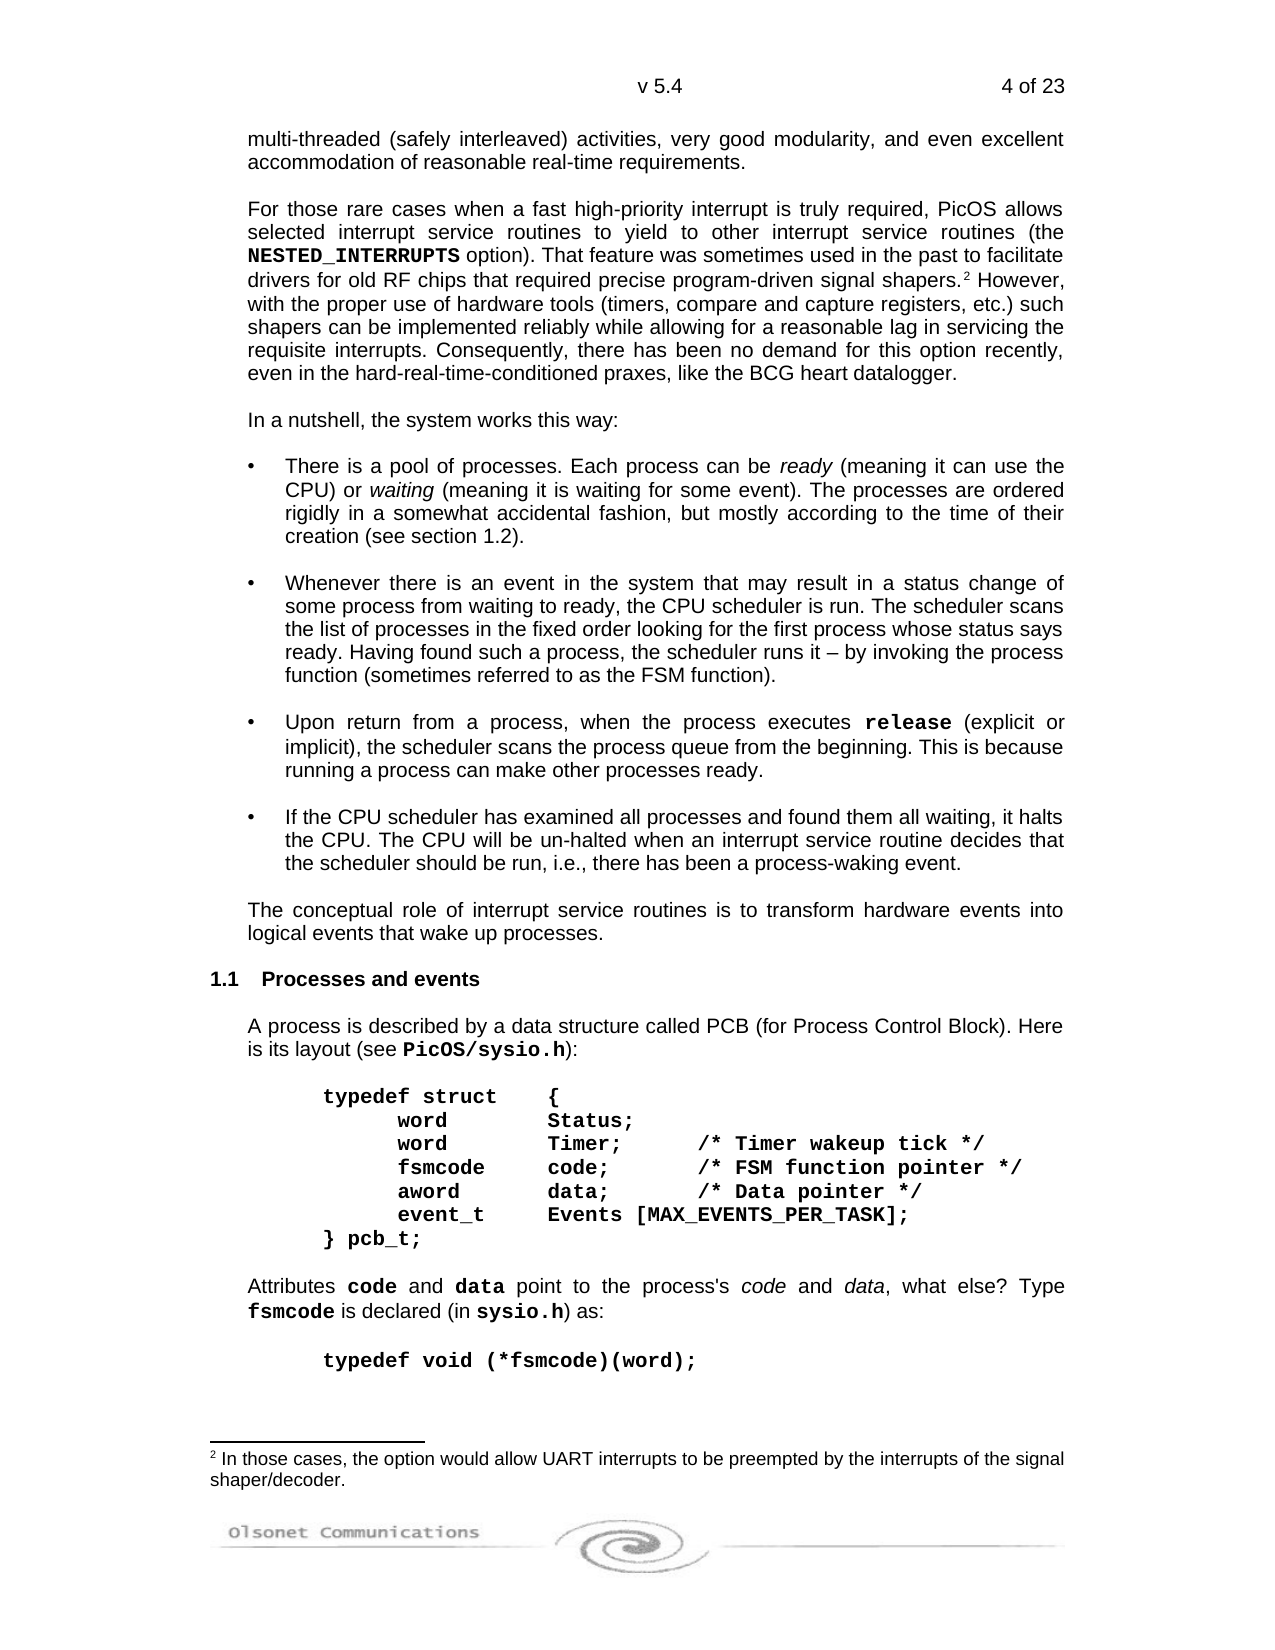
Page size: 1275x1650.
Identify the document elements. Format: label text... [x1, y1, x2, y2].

text word Timer; /* Timer wakeup tick */ [247, 1133, 1065, 1157]
text event_t Events [MAX_EVENTS_PER_TASK]; [247, 1204, 1065, 1228]
text fsmcode code; /* FSM function pointer */ [247, 1157, 1065, 1181]
list Whenever there is an event in the system that may result in a status change of some process from waiting to ready, the CPU scheduler is run. The scheduler scans the list of processes in the fixed order looking for the first process whose status says ready. Having found such a process, the scheduler runs it – by invoking the process function (sometimes referred to as the FSM function). [247, 571, 1065, 687]
text multi-threaded (safely interleaved) activities, very good modularity, and even excellent accommodation of reasonable real-time requirements. [247, 128, 1065, 174]
text In a nutshell, the system works this way: [247, 408, 1065, 432]
text The conceptual role of interrupt service routines is to transform hardware events into logical events that wake up processes. [247, 898, 1065, 945]
text } pcb_t; [247, 1228, 1065, 1252]
text Attributes code and data point to the process's code and data, what else? Type fsmcode is declared (in sysio.h) as: [247, 1275, 1065, 1325]
text In those cases, the option would allow UART interrupts to be preempted by the interrupts of the signal shaper/decoder. [210, 1448, 1065, 1490]
list If the CPU scheduler has examined all processes and found them all waiting, it halts the CPU. The CPU will be un-halted when an interrupt service routine decides that the scheduler should be run, i.e., there has been a process-waking event. [247, 805, 1065, 875]
picture [210, 1504, 1065, 1596]
text typedef struct { [247, 1086, 1065, 1110]
subtitle Processes and events [210, 968, 1065, 991]
text For those rare cases when a fast high-priority interrupt is truly required, PicOS allows selected interrupt service routines to yield to other interrupt service routines (the NESTED_INTERRUPTS option). That feature was sometimes used in the past to facilitate drivers for old RF chips that required precise program-driven signal shapers. However, with the proper use of hardware tools (timers, compare and capture registers, etc.) such shapers can be implemented reliably while allowing for a reasonable lag in servicing the requisite interrupts. Consequently, there has been no demand for this option recently, even in the hard-real-time-conditioned praxes, like the BCG heart datalogger. [247, 197, 1065, 385]
text typedef void (*fsmcode)(word); [247, 1348, 1065, 1373]
list Upon return from a process, when the process executes release (explicit or implicit), the scheduler scans the process queue from the beginning. This is because running a process can make other processes ready. [247, 711, 1065, 782]
list There is a pool of processes. Each process can be ready (meaning it can use the CPU) or waiting (meaning it is waiting for some event). The processes are ordered rigidly in a somewhat accidental fashion, but mostly according to the time of their creation (see section 1.2). [247, 455, 1065, 548]
text word Status; [247, 1110, 1065, 1133]
text aword data; /* Data pointer */ [247, 1181, 1065, 1204]
text A process is described by a data structure called PCB (for Process Control Block). Here is its layout (see PicOS/sysio.h): [247, 1014, 1065, 1063]
